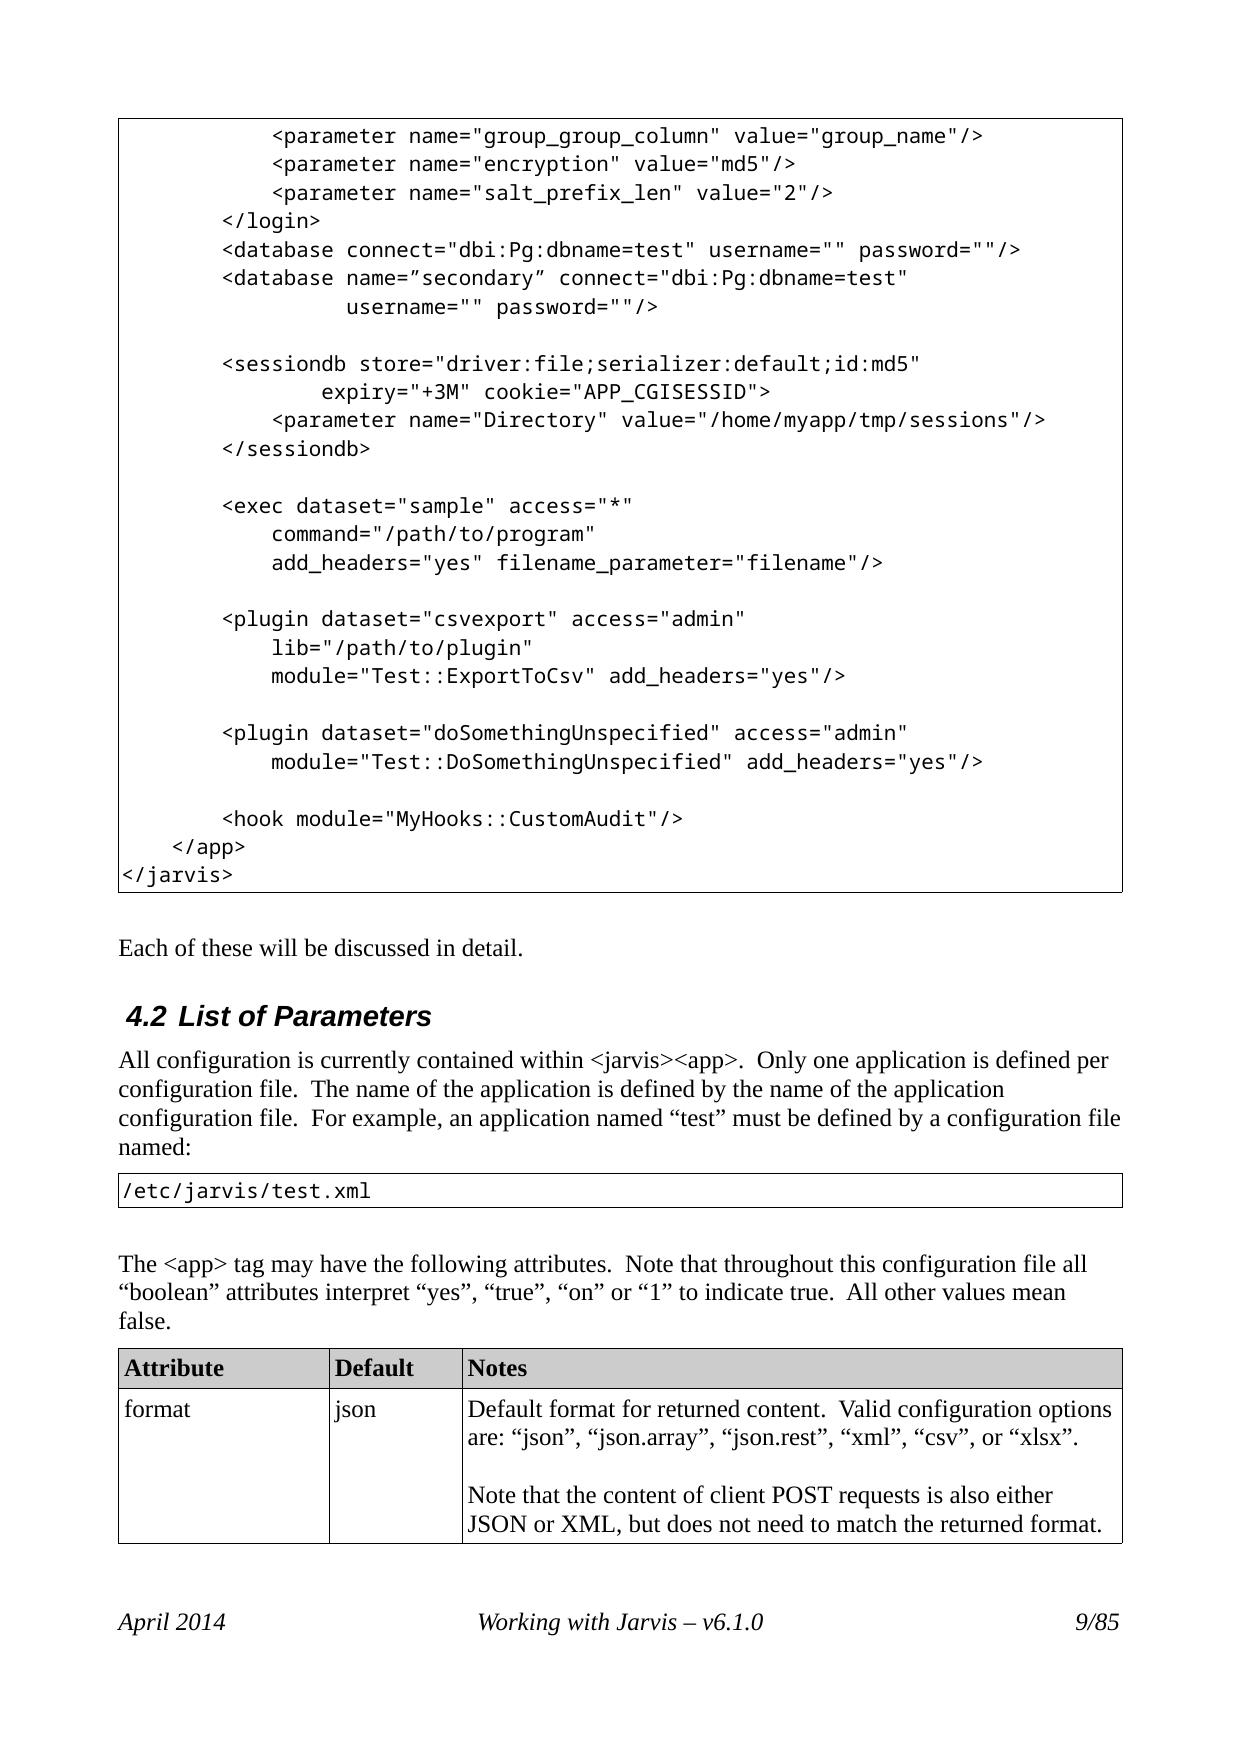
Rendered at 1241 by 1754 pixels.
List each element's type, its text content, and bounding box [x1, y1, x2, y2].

text add_headers="yes" filename_parameter="filename"/> [119, 545, 1122, 576]
text <plugin dataset="doSomethingUnspecified" access="admin" [119, 715, 1122, 744]
text </jarvis> [119, 857, 1122, 892]
table_header Notes [463, 1349, 1122, 1388]
text Each of these will be discussed in detail. [118, 933, 1122, 962]
text <exec dataset="sample" access="*" [119, 488, 1122, 516]
text </login> [119, 203, 1122, 232]
text <database connect="dbi:Pg:dbname=test" username="" password=""/> [119, 232, 1122, 260]
text expiry="+3M" cookie="APP_CGISESSID"> [119, 374, 1122, 402]
text lib="/path/to/plugin" [119, 630, 1122, 658]
table_cell format [119, 1389, 329, 1543]
table_header Default [330, 1349, 462, 1388]
text <sessiondb store="driver:file;serializer:default;id:md5" [119, 346, 1122, 374]
text The <app> tag may have the following attributes. Note that throughout this configuration file all “boolean” attributes interpret “yes”, “true”, “on” or “1” to indicate true. All other values mean false. [118, 1249, 1122, 1335]
text </sessiondb> [119, 431, 1122, 462]
text <parameter name="Directory" value="/home/myapp/tmp/sessions"/> [119, 402, 1122, 431]
text <parameter name="encryption" value="md5"/> [119, 147, 1122, 175]
text <database name=”secondary” connect="dbi:Pg:dbname=test" username="" password=""/> [119, 260, 1122, 320]
text </app> [119, 829, 1122, 857]
text command="/path/to/program" [119, 516, 1122, 545]
text <parameter name="salt_prefix_len" value="2"/> [119, 175, 1122, 203]
table_header Attribute [119, 1349, 329, 1388]
text /etc/jarvis/test.xml [119, 1174, 1122, 1207]
table_cell Default format for returned content. Valid configuration options are: “json”, “json.array”, “json.rest”, “xml”, “csv”, or “xlsx”. Note that the content of client POST requests is also either JSON or XML, but does not need to match the returned format. [463, 1389, 1122, 1543]
text <parameter name="group_group_column" value="group_name"/> [119, 119, 1122, 147]
text All configuration is currently contained within <jarvis><app>. Only one application is defined per configuration file. The name of the application is defined by the name of the application configuration file. For example, an application named “test” must be defined by a configuration file named: [118, 1046, 1122, 1161]
text module="Test::ExportToCsv" add_headers="yes"/> [119, 658, 1122, 690]
text module="Test::DoSomethingUnspecified" add_headers="yes"/> [119, 744, 1122, 775]
subtitle List of Parameters [118, 999, 1122, 1033]
text <plugin dataset="csvexport" access="admin" [119, 602, 1122, 630]
table_cell json [330, 1389, 462, 1543]
text <hook module="MyHooks::CustomAudit"/> [119, 801, 1122, 829]
